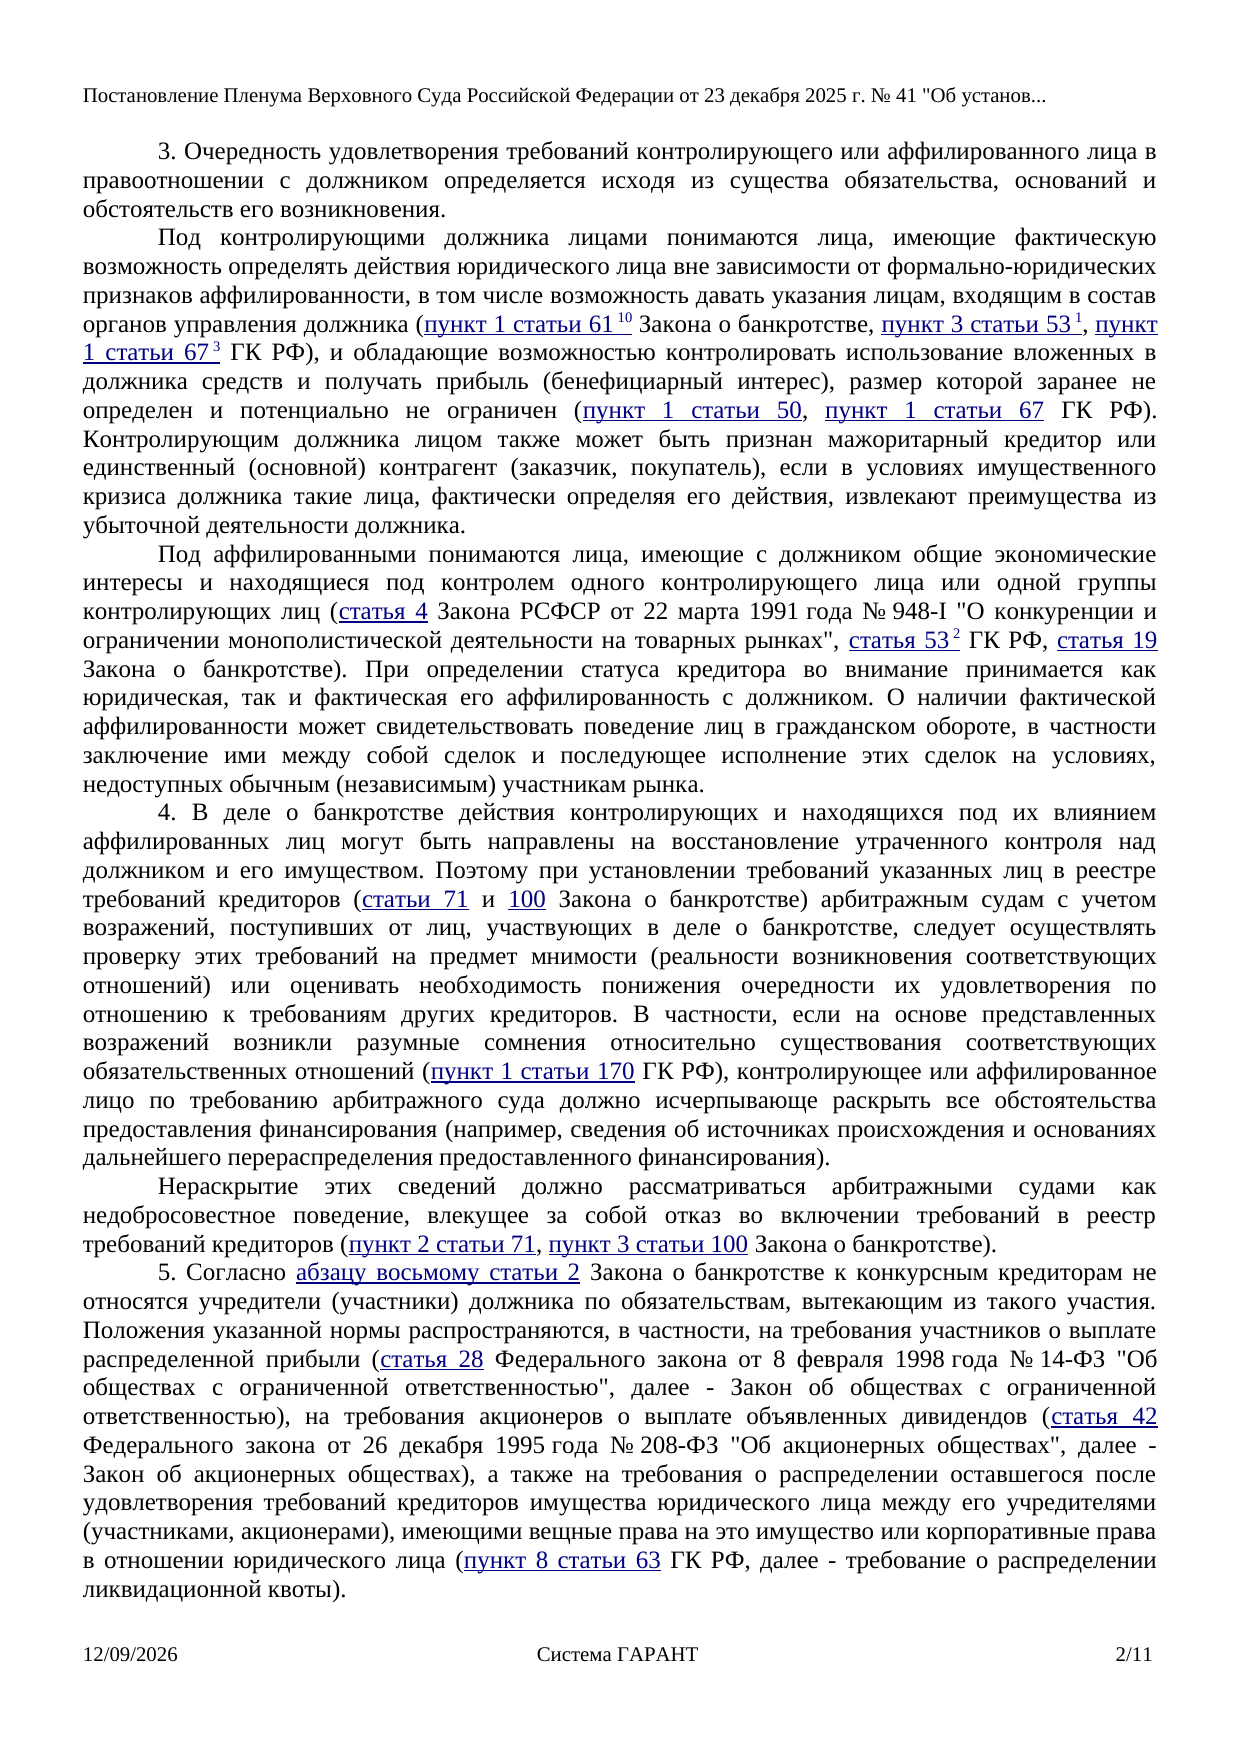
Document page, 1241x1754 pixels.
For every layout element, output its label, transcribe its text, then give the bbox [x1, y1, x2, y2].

text 4. В деле о банкротстве действия контролирующих и находящихся под их влиянием аффилированных лиц могут быть направлены на восстановление утраченного контроля над должником и его имуществом. Поэтому при установлении требований указанных лиц в реестре требований кредиторов (статьи 71 и 100 Закона о банкротстве) арбитражным судам с учетом возражений, поступивших от лиц, участвующих в деле о банкротстве, следует осуществлять проверку этих требований на предмет мнимости (реальности возникновения соответствующих отношений) или оценивать необходимость понижения очередности их удовлетворения по отношению к требованиям других кредиторов. В частности, если на основе представленных возражений возникли разумные сомнения относительно существования соответствующих обязательственных отношений (пункт 1 статьи 170 ГК РФ), контролирующее или аффилированное лицо по требованию арбитражного суда должно исчерпывающе раскрыть все обстоятельства предоставления финансирования (например, сведения об источниках происхождения и основаниях дальнейшего перераспределения предоставленного финансирования). [83, 797, 1157, 1171]
text Нераскрытие этих сведений должно рассматриваться арбитражными судами как недобросовестное поведение, влекущее за собой отказ во включении требований в реестр требований кредиторов (пункт 2 статьи 71, пункт 3 статьи 100 Закона о банкротстве). [83, 1171, 1157, 1257]
text Под аффилированными понимаются лица, имеющие с должником общие экономические интересы и находящиеся под контролем одного контролирующего лица или одной группы контролирующих лиц (статья 4 Закона РСФСР от 22 марта 1991 года № 948-I "О конкуренции и ограничении монополистической деятельности на товарных рынках", статья 53 2 ГК РФ, статья 19 Закона о банкротстве). При определении статуса кредитора во внимание принимается как юридическая, так и фактическая его аффилированность с должником. О наличии фактической аффилированности может свидетельствовать поведение лиц в гражданском обороте, в частности заключение ими между собой сделок и последующее исполнение этих сделок на условиях, недоступных обычным (независимым) участникам рынка. [83, 539, 1157, 797]
text 3. Очередность удовлетворения требований контролирующего или аффилированного лица в правоотношении с должником определяется исходя из существа обязательства, оснований и обстоятельств его возникновения. [83, 136, 1157, 222]
text 5. Согласно абзацу восьмому статьи 2 Закона о банкротстве к конкурсным кредиторам не относятся учредители (участники) должника по обязательствам, вытекающим из такого участия. Положения указанной нормы распространяются, в частности, на требования участников о выплате распределенной прибыли (статья 28 Федерального закона от 8 февраля 1998 года № 14-ФЗ "Об обществах с ограниченной ответственностью", далее - Закон об обществах с ограниченной ответственностью), на требования акционеров о выплате объявленных дивидендов (статья 42 Федерального закона от 26 декабря 1995 года № 208-ФЗ "Об акционерных обществах", далее - Закон об акционерных обществах), а также на требования о распределении оставшегося после удовлетворения требований кредиторов имущества юридического лица между его учредителями (участниками, акционерами), имеющими вещные права на это имущество или корпоративные права в отношении юридического лица (пункт 8 статьи 63 ГК РФ, далее - требование о распределении ликвидационной квоты). [83, 1257, 1157, 1602]
text Под контролирующими должника лицами понимаются лица, имеющие фактическую возможность определять действия юридического лица вне зависимости от формально-юридических признаков аффилированности, в том числе возможность давать указания лицам, входящим в состав органов управления должника (пункт 1 статьи 61 10 Закона о банкротстве, пункт 3 статьи 53 1, пункт 1 статьи 67 3 ГК РФ), и обладающие возможностью контролировать использование вложенных в должника средств и получать прибыль (бенефициарный интерес), размер которой заранее не определен и потенциально не ограничен (пункт 1 статьи 50, пункт 1 статьи 67 ГК РФ). Контролирующим должника лицом также может быть признан мажоритарный кредитор или единственный (основной) контрагент (заказчик, покупатель), если в условиях имущественного кризиса должника такие лица, фактически определяя его действия, извлекают преимущества из убыточной деятельности должника. [83, 222, 1157, 539]
